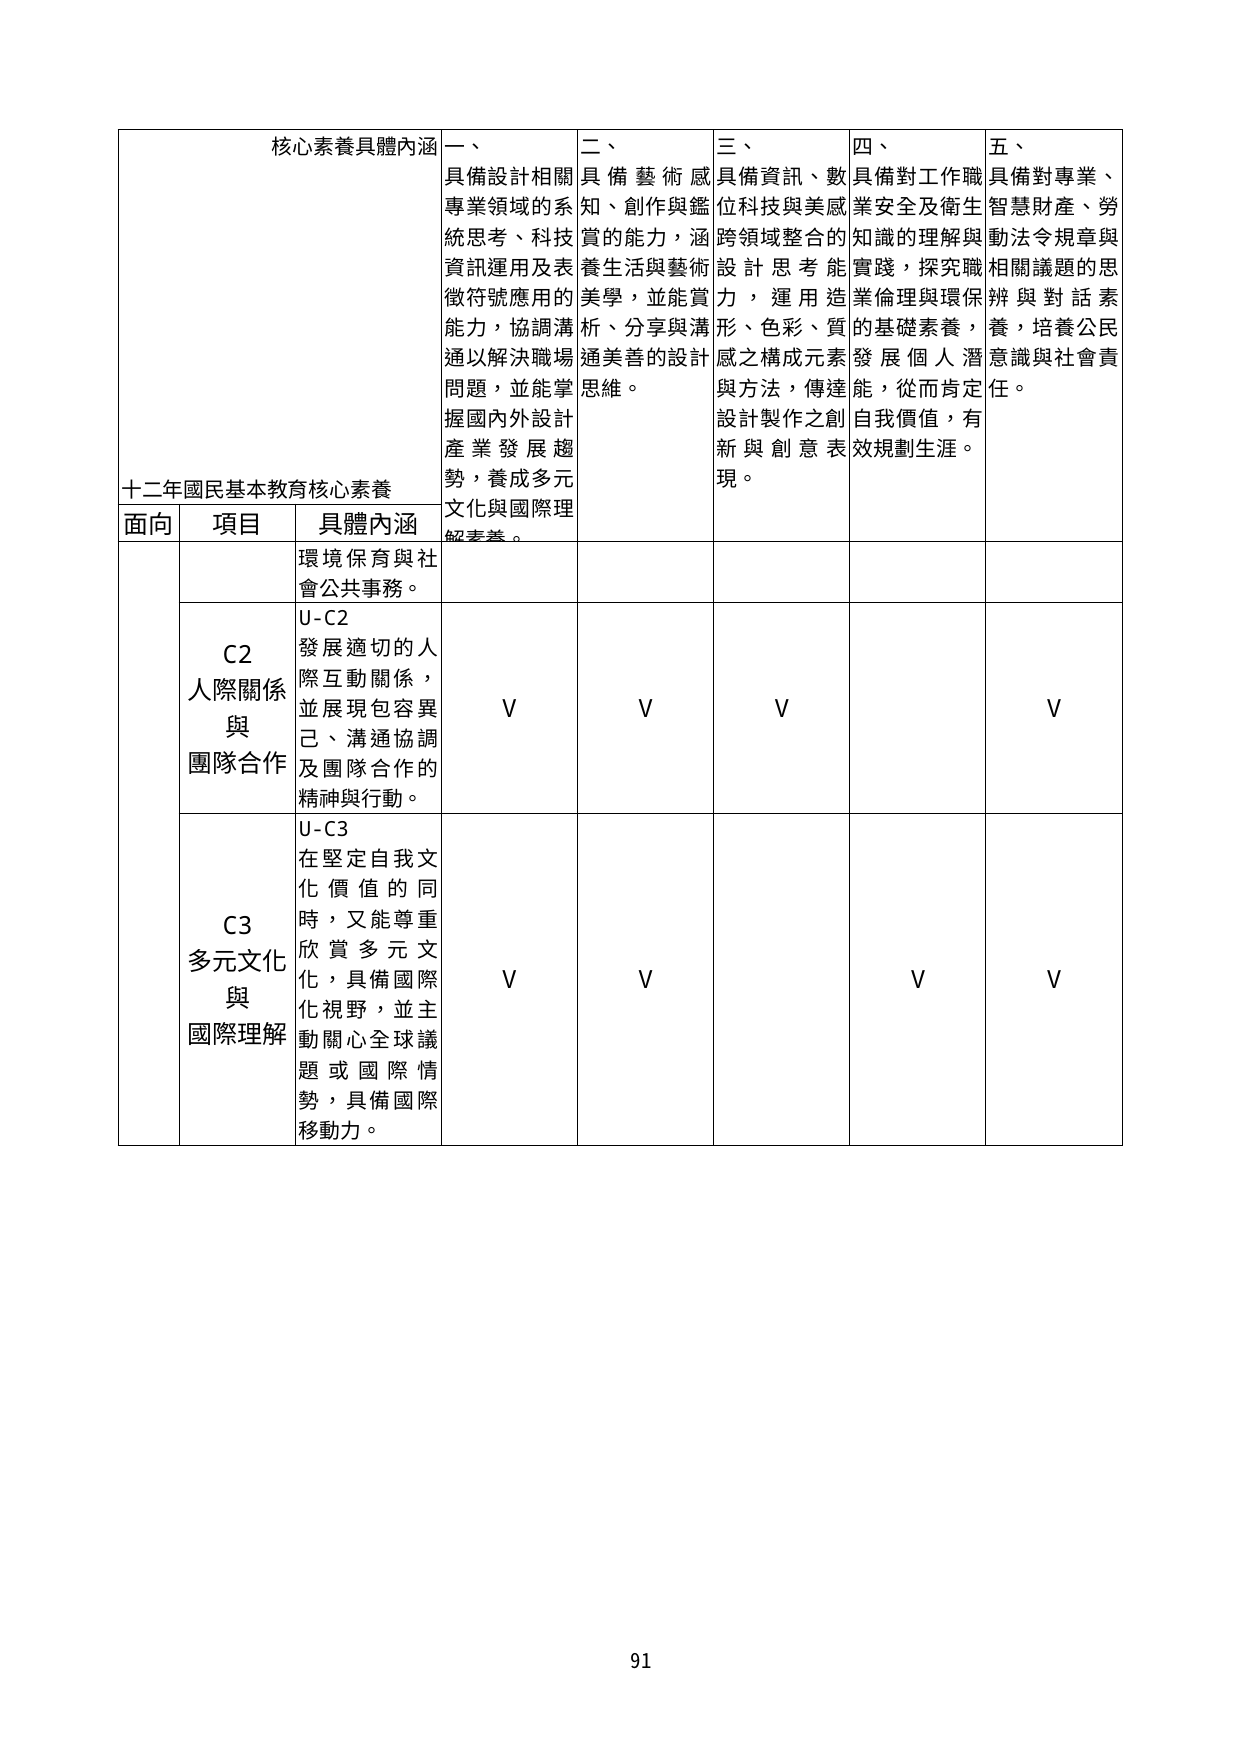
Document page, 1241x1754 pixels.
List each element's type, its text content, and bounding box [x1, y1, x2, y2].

table_cell [578, 542, 713, 602]
table_cell V [442, 603, 577, 813]
table_cell [850, 542, 985, 602]
table_cell C3 多元文化與 國際理解 [180, 814, 295, 1144]
table_cell 面向 [119, 505, 179, 541]
table_cell 項目 [180, 505, 295, 541]
table_cell [180, 542, 295, 602]
table_header 五、 具備對專業、智慧財產、勞動法令規章與相關議題的思辨與對話素養，培養公民意識與社會責任。 [986, 130, 1122, 541]
table_cell 具體內涵 [296, 505, 441, 541]
table_cell V [850, 814, 985, 1144]
table_cell U-C2 發展適切的人際互動關係，並展現包容異己、溝通協調及團隊合作的精神與行動。 [296, 603, 441, 813]
table_cell V [714, 603, 849, 813]
table_cell [986, 542, 1122, 602]
table_header 二、 具備藝術感知、創作與鑑賞的能力，涵養生活與藝術美學，並能賞析、分享與溝通美善的設計思維。 [578, 130, 713, 541]
table_header 一、 具備設計相關專業領域的系統思考、科技資訊運用及表徵符號應用的能力，協調溝通以解決職場問題，並能掌握國內外設計產業發展趨勢，養成多元文化與國際理解素養。 [442, 130, 577, 541]
table_cell [442, 542, 577, 602]
table_header 三、 具備資訊、數位科技與美感跨領域整合的設計思考能力，運用造形、色彩、質感之構成元素與方法，傳達設計製作之創新與創意表現。 [714, 130, 849, 541]
table_cell C2 人際關係與 團隊合作 [180, 603, 295, 813]
table_cell V [578, 603, 713, 813]
table_cell [714, 814, 849, 1144]
table_cell [714, 542, 849, 602]
table_cell V [442, 814, 577, 1144]
table_cell V [986, 814, 1122, 1144]
table_cell [850, 603, 985, 813]
table_header 核心素養具體內涵 十二年國民基本教育核心素養 [119, 130, 441, 503]
table_cell [119, 542, 179, 1144]
table_cell 環境保育與社會公共事務。 [296, 542, 441, 602]
table_cell U-C3 在堅定自我文化價值的同時，又能尊重欣賞多元文化，具備國際化視野，並主動關心全球議題或國際情勢，具備國際移動力。 [296, 814, 441, 1144]
table_cell V [986, 603, 1122, 813]
table_cell V [578, 814, 713, 1144]
table_header 四、 具備對工作職業安全及衛生知識的理解與實踐，探究職業倫理與環保的基礎素養，發展個人潛能，從而肯定自我價值，有效規劃生涯。 [850, 130, 985, 541]
